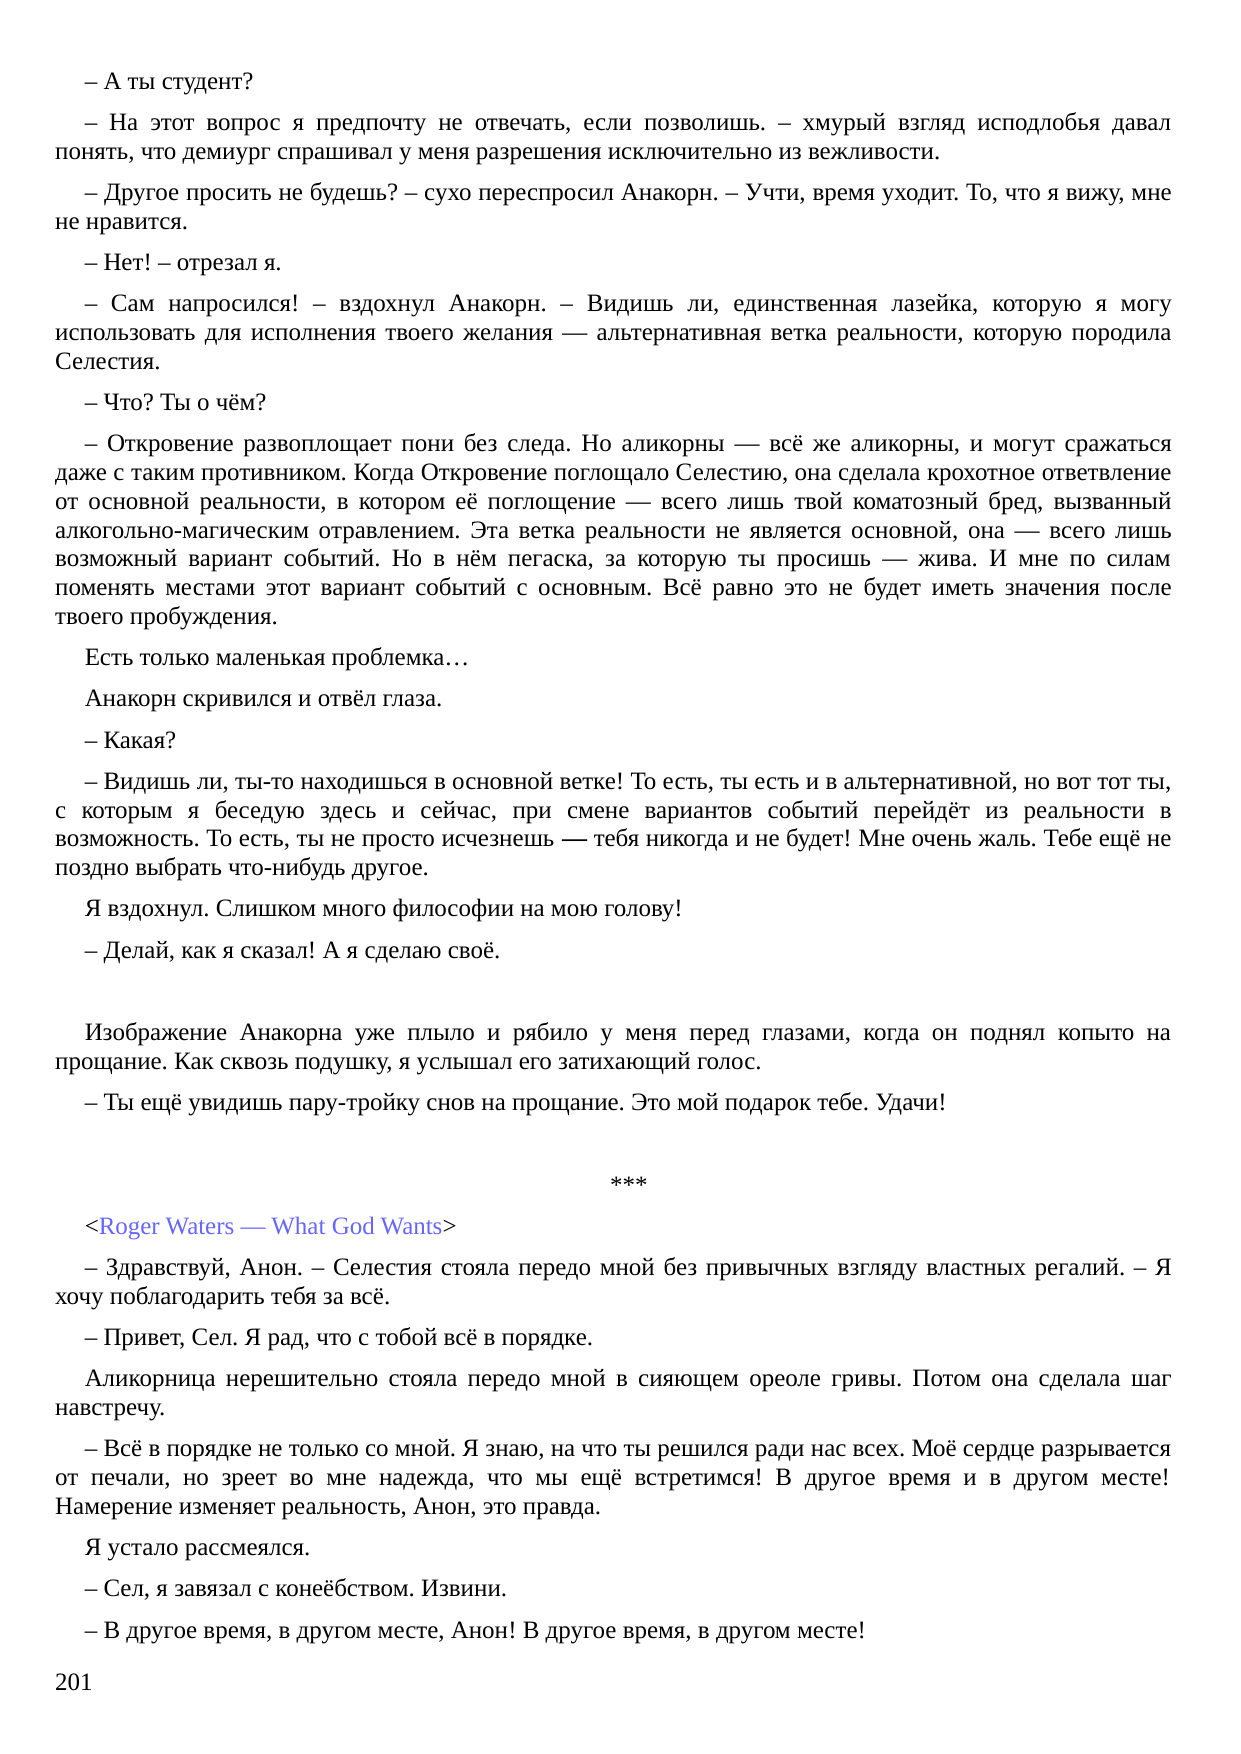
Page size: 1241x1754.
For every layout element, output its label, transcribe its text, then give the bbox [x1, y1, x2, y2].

text – Откровение развоплощает пони без следа. Но аликорны — всё же аликорны, и могут сражаться даже с таким противником. Когда Откровение поглощало Селестию, она сделала крохотное ответвление от основной реальности, в котором её поглощение — всего лишь твой коматозный бред, вызванный алкогольно-магическим отравлением. Эта ветка реальности не является основной, она — всего лишь возможный вариант событий. Но в нём пегаска, за которую ты просишь — жива. И мне по силам поменять местами этот вариант событий с основным. Всё равно это не будет иметь значения после твоего пробуждения. [55, 428, 1173, 630]
text – Сел, я завязал с конеёбством. Извини. [55, 1573, 1173, 1602]
text – А ты студент? [55, 66, 1173, 95]
text – Какая? [55, 725, 1173, 753]
text Изображение Анакорна уже плыло и рябило у меня перед глазами, когда он поднял копыто на прощание. Как сквозь подушку, я услышал его затихающий голос. [55, 1017, 1173, 1075]
text Есть только маленькая проблемка… [55, 642, 1173, 671]
text – Здравствуй, Анон. – Селестия стояла передо мной без привычных взгляду властных регалий. – Я хочу поблагодарить тебя за всё. [55, 1252, 1173, 1310]
text – Видишь ли, ты-то находишься в основной ветке! То есть, ты есть и в альтернативной, но вот тот ты, с которым я беседую здесь и сейчас, при смене вариантов событий перейдёт из реальности в возможность. То есть, ты не просто исчезнешь — тебя никогда и не будет! Мне очень жаль. Тебе ещё не поздно выбрать что-нибудь другое. [55, 766, 1173, 881]
text Я устало рассмеялся. [55, 1532, 1173, 1561]
text – Ты ещё увидишь пару-тройку снов на прощание. Это мой подарок тебе. Удачи! [55, 1087, 1173, 1116]
text <Roger Waters — What God Wants> [55, 1211, 1173, 1240]
text – Сам напросился! – вздохнул Анакорн. – Видишь ли, единственная лазейка, которую я могу использовать для исполнения твоего желания — альтернативная ветка реальности, которую породила Селестия. [55, 288, 1173, 375]
text Я вздохнул. Слишком много философии на мою голову! [55, 893, 1173, 922]
text – В другое время, в другом месте, Анон! В другое время, в другом месте! [55, 1615, 1173, 1643]
text – На этот вопрос я предпочту не отвечать, если позволишь. – хмурый взгляд исподлобья давал понять, что демиург спрашивал у меня разрешения исключительно из вежливости. [55, 107, 1173, 165]
text Анакорн скривился и отвёл глаза. [55, 683, 1173, 712]
text – Всё в порядке не только со мной. Я знаю, на что ты решился ради нас всех. Моё сердце разрывается от печали, но зреет во мне надежда, что мы ещё встретимся! В другое время и в другом месте! Намерение изменяет реальность, Анон, это правда. [55, 1433, 1173, 1520]
text – Что? Ты о чём? [55, 387, 1173, 416]
text *** [55, 1170, 1173, 1198]
text Аликорница нерешительно стояла передо мной в сияющем ореоле гривы. Потом она сделала шаг навстречу. [55, 1363, 1173, 1421]
text – Другое просить не будешь? – сухо переспросил Анакорн. – Учти, время уходит. То, что я вижу, мне не нравится. [55, 177, 1173, 235]
text – Нет! – отрезал я. [55, 247, 1173, 276]
text – Делай, как я сказал! А я сделаю своё. [55, 935, 1173, 963]
text – Привет, Сел. Я рад, что с тобой всё в порядке. [55, 1322, 1173, 1351]
